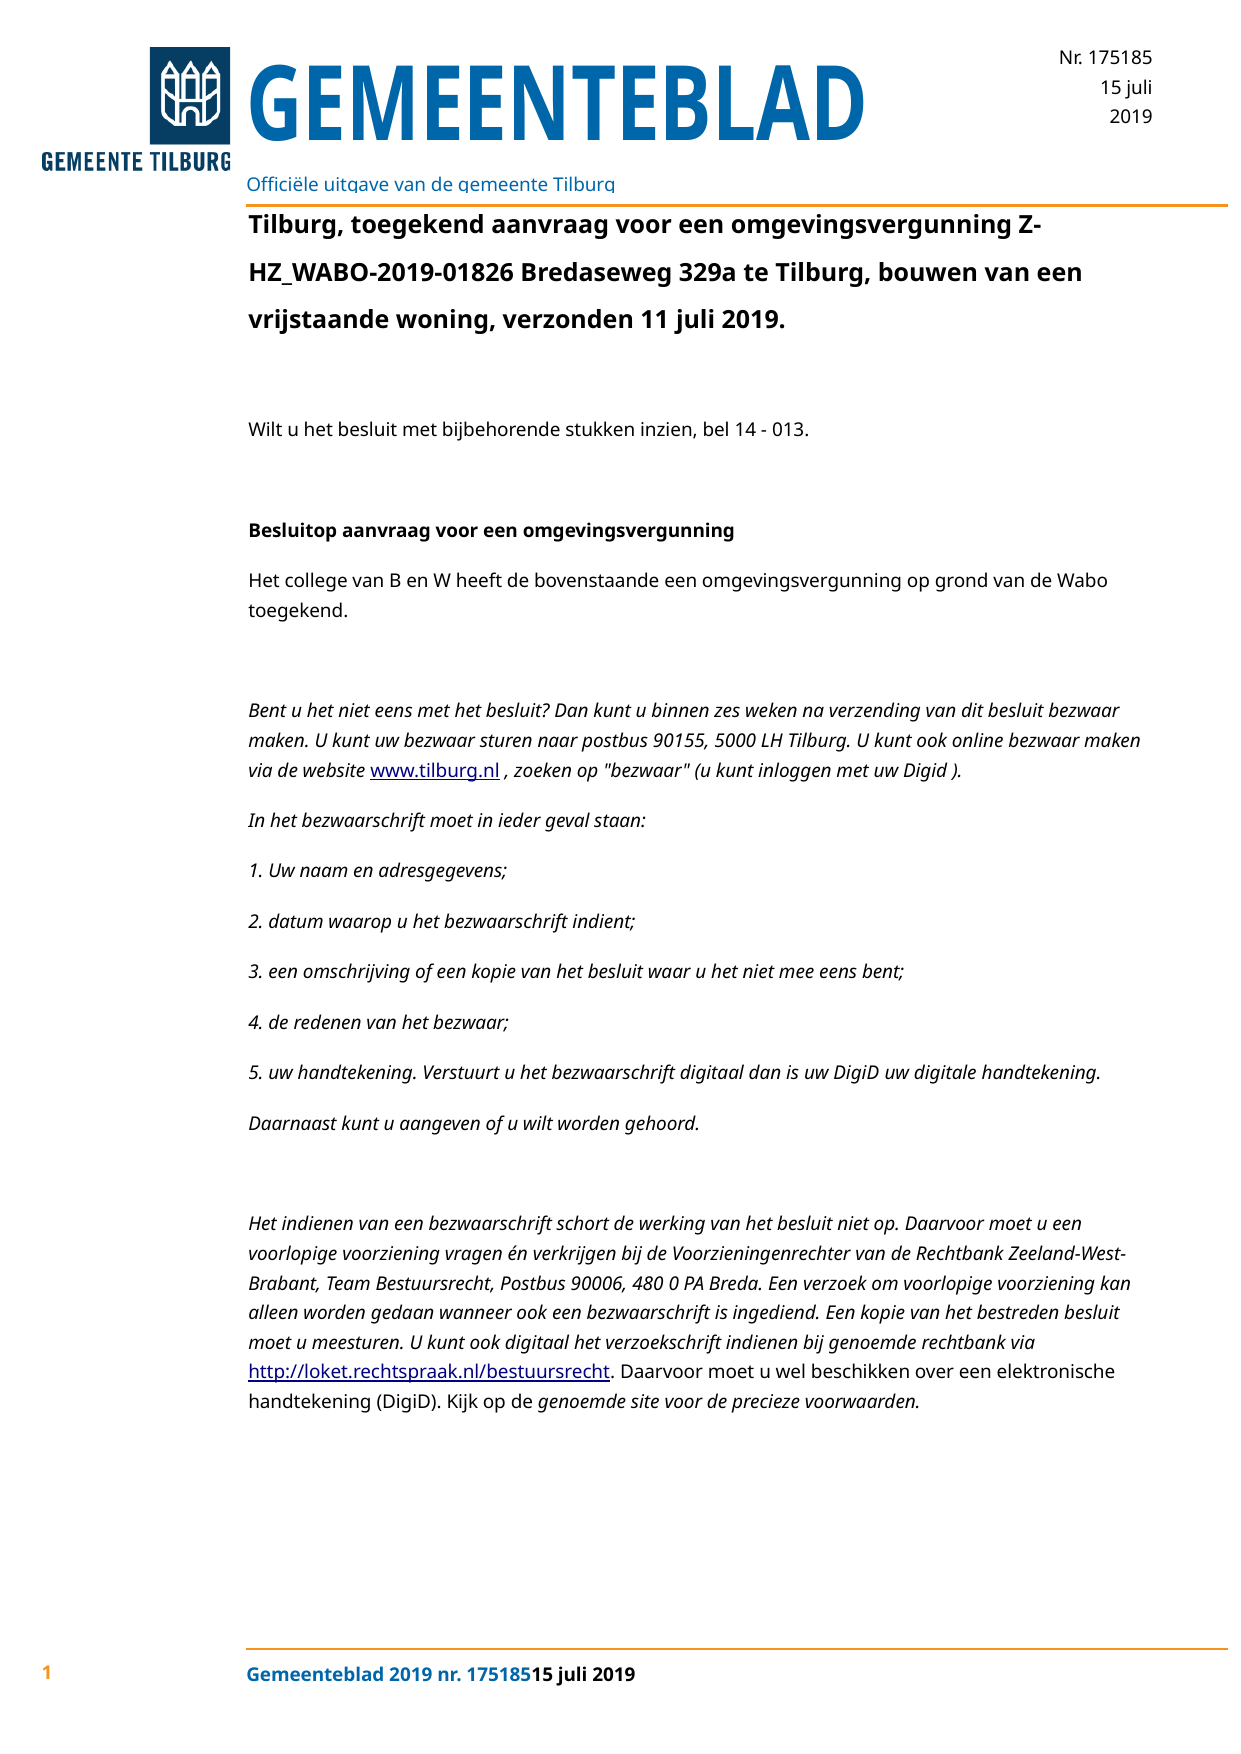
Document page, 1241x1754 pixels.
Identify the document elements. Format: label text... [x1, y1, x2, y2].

text 4. de redenen van het bezwaar; [248, 1009, 1152, 1034]
text Wilt u het besluit met bijbehorende stukken inzien, bel 14 - 013. [248, 416, 1152, 442]
text Besluitop aanvraag voor een omgevingsvergunning [248, 517, 1152, 542]
text 5. uw handtekening. Verstuurt u het bezwaarschrift digitaal dan is uw DigiD uw digitale handtekening. [248, 1059, 1152, 1085]
text Daarnaast kunt u aangeven of u wilt worden gehoord. [248, 1110, 1152, 1135]
text 2. datum waarop u het bezwaarschrift indient; [248, 908, 1152, 934]
text 1. Uw naam en adresgegevens; [248, 858, 1152, 883]
text In het bezwaarschrift moet in ieder geval staan: [248, 807, 1152, 833]
text Het indienen van een bezwaarschrift schort de werking van het besluit niet op. Daarvoor moet u een voorlopige voorziening vragen én verkrijgen bij de Voorzieningenrechter van de Rechtbank Zeeland-West-Brabant, Team Bestuursrecht, Postbus 90006, 480 0 PA Breda. Een verzoek om voorlopige voorziening kan alleen worden gedaan wanneer ook een bezwaarschrift is ingediend. Een kopie van het bestreden besluit moet u meesturen. U kunt ook digitaal het verzoekschrift indienen bij genoemde rechtbank via http://loket.rechtspraak.nl/bestuursrecht. Daarvoor moet u wel beschikken over een elektronische handtekening (DigiD). Kijk op de genoemde site voor de precieze voorwaarden. [248, 1211, 1152, 1414]
text Tilburg, toegekend aanvraag voor een omgevingsvergunning Z-HZ_WABO-2019-01826 Bredaseweg 329a te Tilburg, bouwen van een vrijstaande woning, verzonden 11 juli 2019. [248, 207, 1152, 336]
text Bent u het niet eens met het besluit? Dan kunt u binnen zes weken na verzending van dit besluit bezwaar maken. U kunt uw bezwaar sturen naar postbus 90155, 5000 LH Tilburg. U kunt ook online bezwaar maken via de website www.tilburg.nl , zoeken op "bezwaar" (u kunt inloggen met uw Digid ). [248, 698, 1152, 782]
picture [41, 47, 231, 172]
text 3. een omschrijving of een kopie van het besluit waar u het niet mee eens bent; [248, 958, 1152, 984]
text Het college van B en W heeft de bovenstaande een omgevingsvergunning op grond van de Wabo toegekend. [248, 567, 1152, 622]
